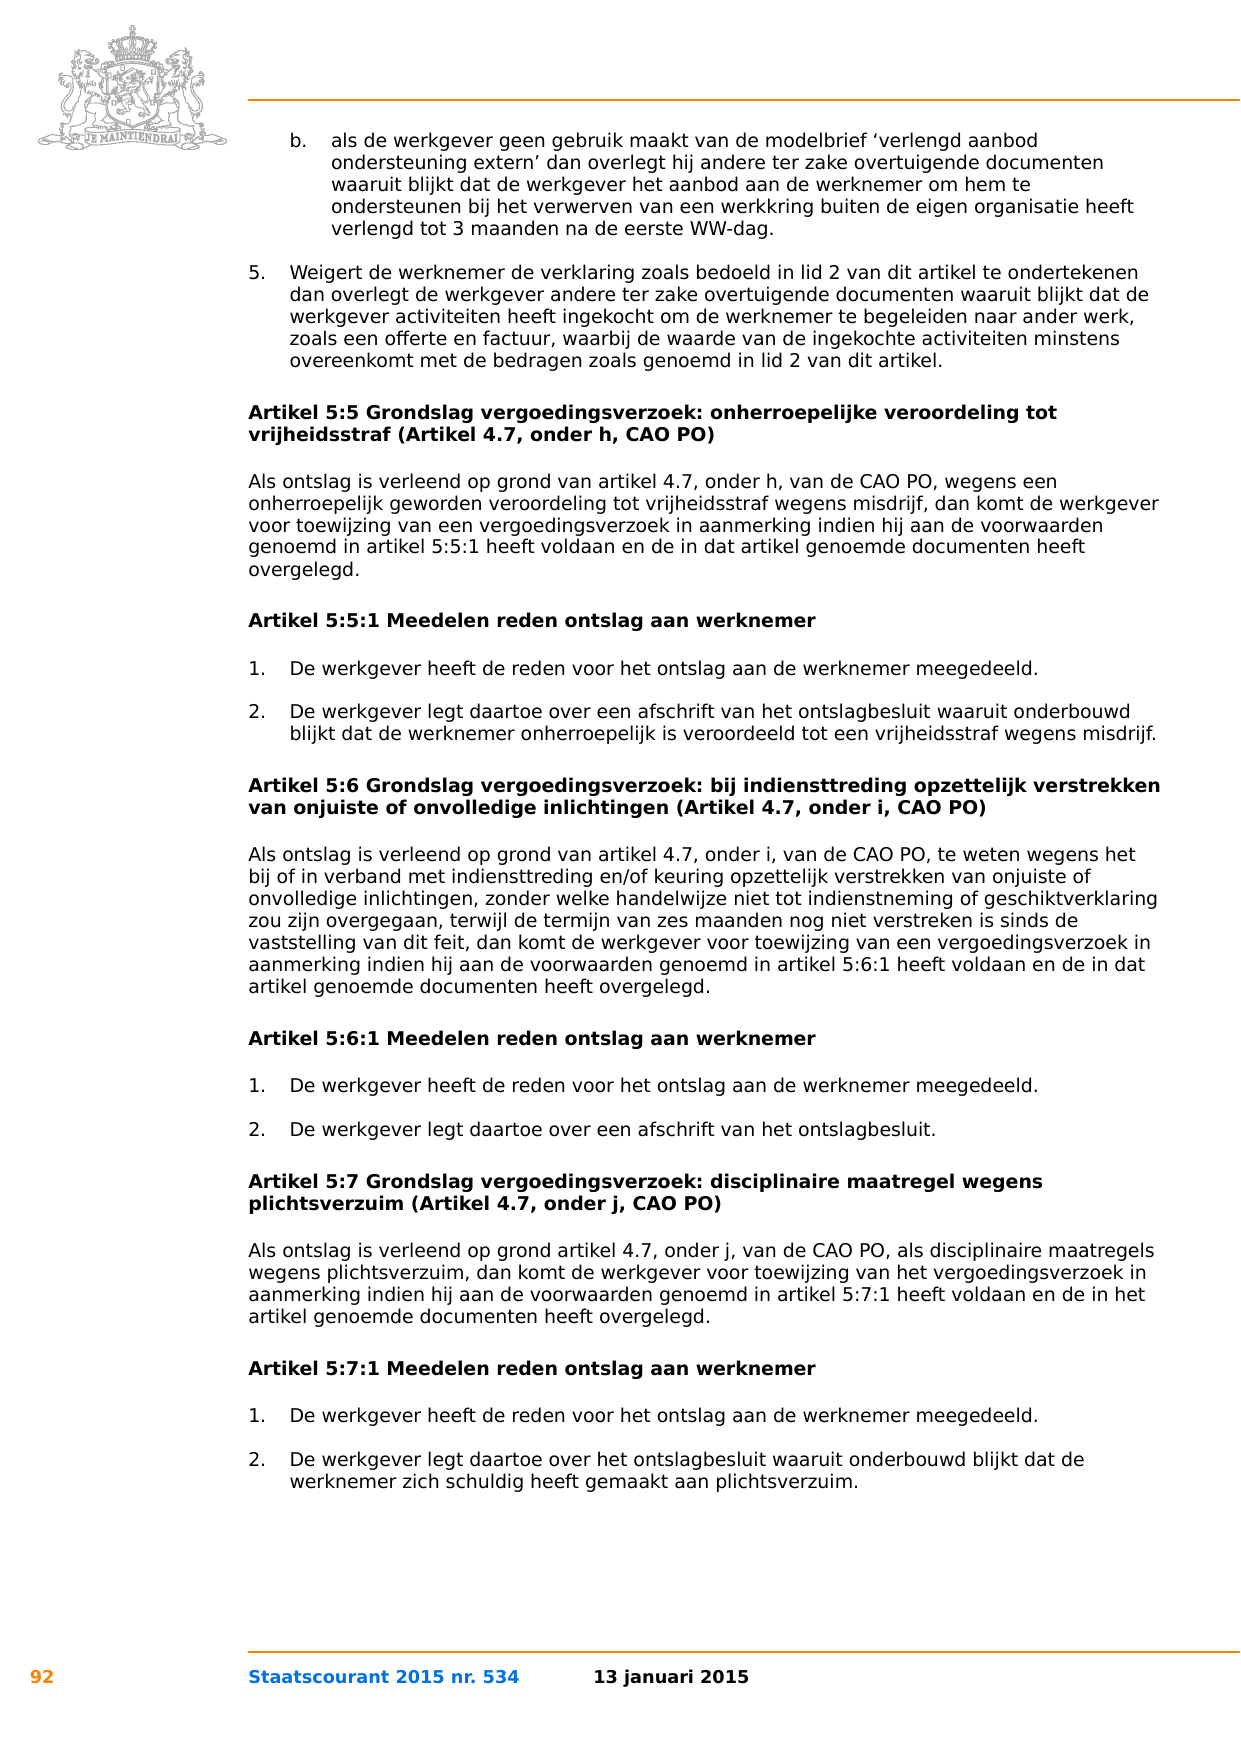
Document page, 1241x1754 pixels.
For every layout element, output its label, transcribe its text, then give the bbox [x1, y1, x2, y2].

subtitle Artikel 5:6 Grondslag vergoedingsverzoek: bij indiensttreding opzettelijk verstrekken van onjuiste of onvolledige inlichtingen (Artikel 4.7, onder i, CAO PO) [248, 775, 1163, 819]
text 2. De werkgever legt daartoe over een afschrift van het ontslagbesluit waaruit onderbouwd blijkt dat de werknemer onherroepelijk is veroordeeld tot een vrijheidsstraf wegens misdrijf. [248, 701, 1163, 745]
text b. als de werkgever geen gebruik maakt van de modelbrief ‘verlengd aanbod ondersteuning extern’ dan overlegt hij andere ter zake overtuigende documenten waaruit blijkt dat de werkgever het aanbod aan de werknemer om hem te ondersteunen bij het verwerven van een werkkring buiten de eigen organisatie heeft verlengd tot 3 maanden na de eerste WW-dag. [289, 130, 1163, 240]
subtitle Artikel 5:7:1 Meedelen reden ontslag aan werknemer [248, 1358, 1163, 1380]
text 1. De werkgever heeft de reden voor het ontslag aan de werknemer meegedeeld. [248, 1075, 1163, 1097]
text 1. De werkgever heeft de reden voor het ontslag aan de werknemer meegedeeld. [248, 1405, 1163, 1427]
text Als ontslag is verleend op grond van artikel 4.7, onder i, van de CAO PO, te weten wegens het bij of in verband met indiensttreding en/of keuring opzettelijk verstrekken van onjuiste of onvolledige inlichtingen, zonder welke handelwijze niet tot indienstneming of geschiktverklaring zou zijn overgegaan, terwijl de termijn van zes maanden nog niet verstreken is sinds de vaststelling van dit feit, dan komt de werkgever voor toewijzing van een vergoedingsverzoek in aanmerking indien hij aan de voorwaarden genoemd in artikel 5:6:1 heeft voldaan en de in dat artikel genoemde documenten heeft overgelegd. [248, 844, 1163, 998]
text Als ontslag is verleend op grond van artikel 4.7, onder h, van de CAO PO, wegens een onherroepelijk geworden veroordeling tot vrijheidsstraf wegens misdrijf, dan komt de werkgever voor toewijzing van een vergoedingsverzoek in aanmerking indien hij aan de voorwaarden genoemd in artikel 5:5:1 heeft voldaan en de in dat artikel genoemde documenten heeft overgelegd. [248, 471, 1163, 580]
subtitle Artikel 5:6:1 Meedelen reden ontslag aan werknemer [248, 1028, 1163, 1050]
text Als ontslag is verleend op grond artikel 4.7, onder j, van de CAO PO, als disciplinaire maatregels wegens plichtsverzuim, dan komt de werkgever voor toewijzing van het vergoedingsverzoek in aanmerking indien hij aan de voorwaarden genoemd in artikel 5:7:1 heeft voldaan en de in het artikel genoemde documenten heeft overgelegd. [248, 1240, 1163, 1328]
text 5. Weigert de werknemer de verklaring zoals bedoeld in lid 2 van dit artikel te ondertekenen dan overlegt de werkgever andere ter zake overtuigende documenten waaruit blijkt dat de werkgever activiteiten heeft ingekocht om de werknemer te begeleiden naar ander werk, zoals een offerte en factuur, waarbij de waarde van de ingekochte activiteiten minstens overeenkomt met de bedragen zoals genoemd in lid 2 van dit artikel. [248, 262, 1163, 372]
subtitle Artikel 5:7 Grondslag vergoedingsverzoek: disciplinaire maatregel wegens plichtsverzuim (Artikel 4.7, onder j, CAO PO) [248, 1171, 1163, 1215]
text 2. De werkgever legt daartoe over een afschrift van het ontslagbesluit. [248, 1119, 1163, 1141]
subtitle Artikel 5:5 Grondslag vergoedingsverzoek: onherroepelijke veroordeling tot vrijheidsstraf (Artikel 4.7, onder h, CAO PO) [248, 402, 1163, 446]
text 1. De werkgever heeft de reden voor het ontslag aan de werknemer meegedeeld. [248, 657, 1163, 679]
text 2. De werkgever legt daartoe over het ontslagbesluit waaruit onderbouwd blijkt dat de werknemer zich schuldig heeft gemaakt aan plichtsverzuim. [248, 1448, 1163, 1492]
picture [38, 25, 227, 150]
subtitle Artikel 5:5:1 Meedelen reden ontslag aan werknemer [248, 610, 1163, 632]
